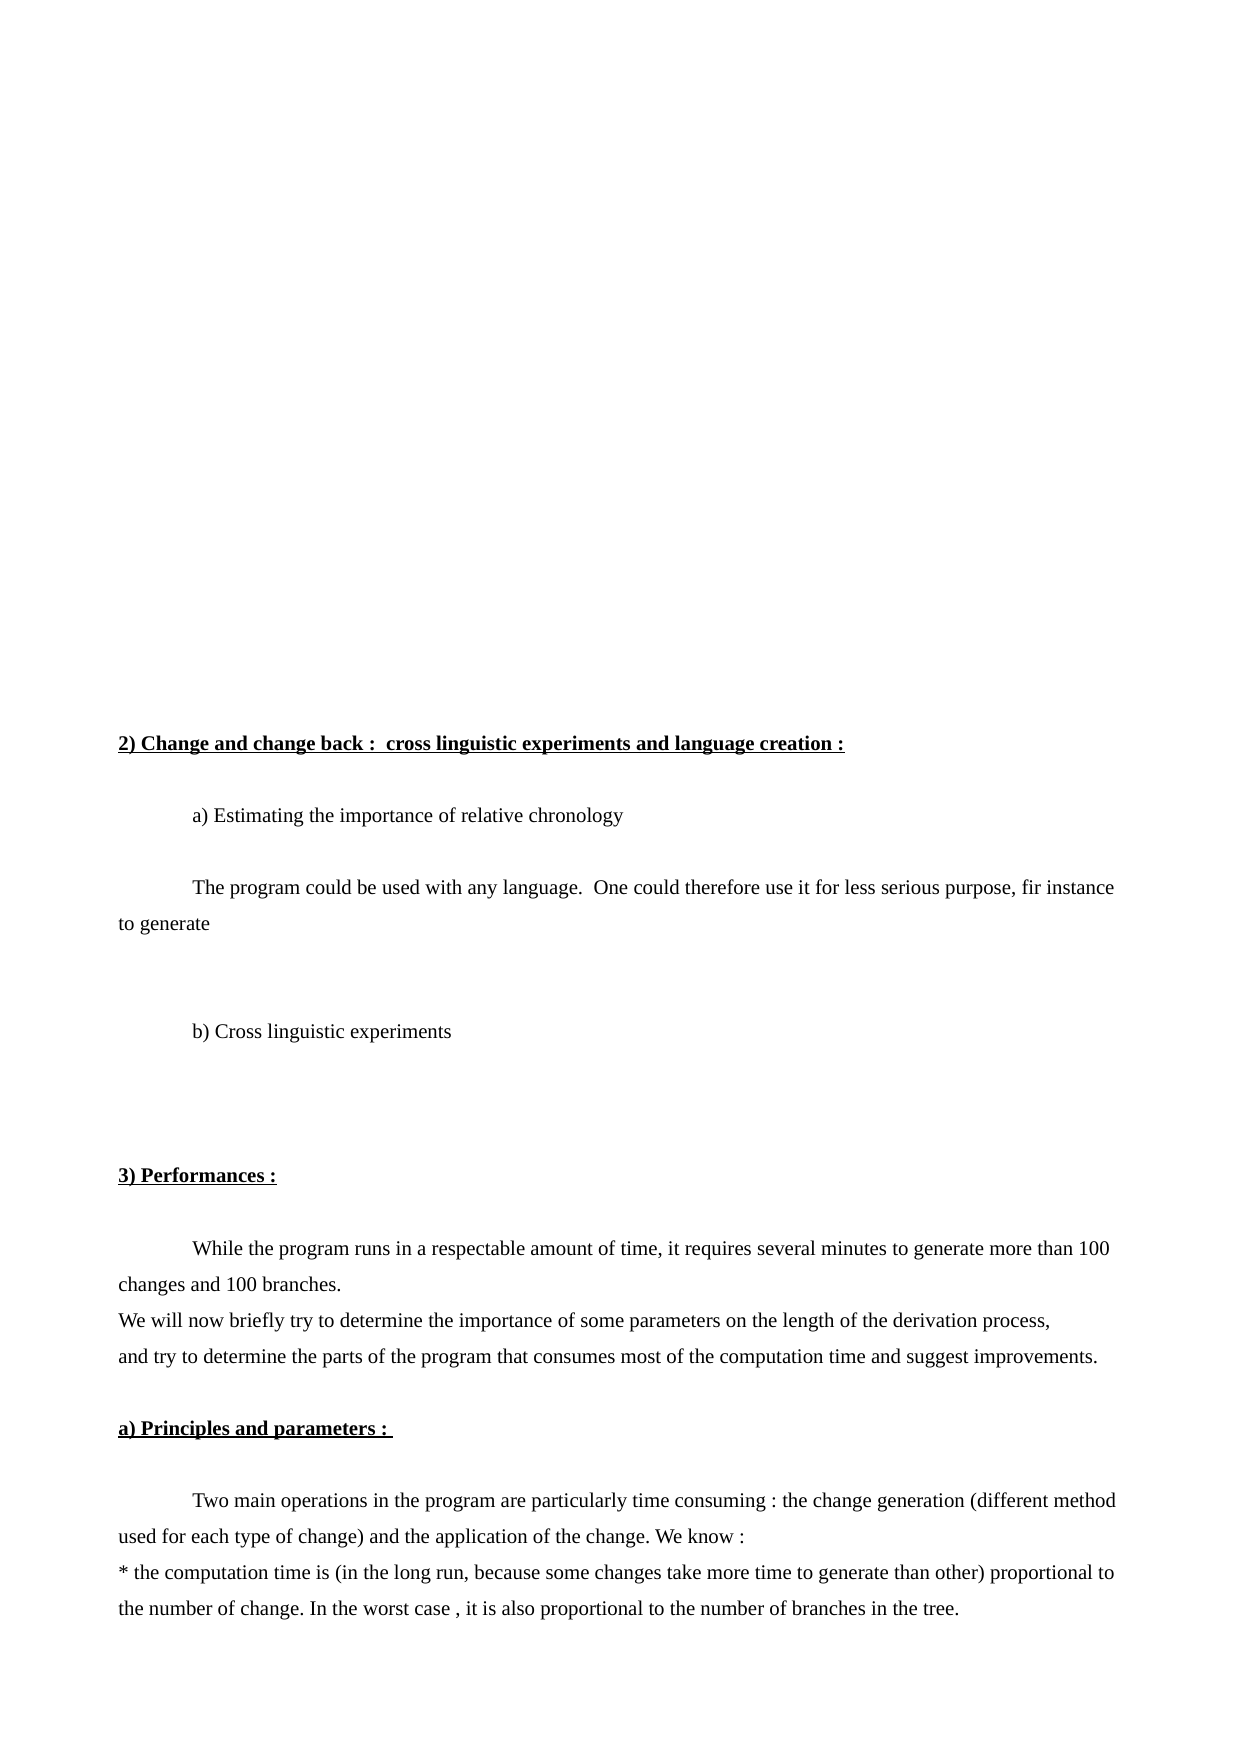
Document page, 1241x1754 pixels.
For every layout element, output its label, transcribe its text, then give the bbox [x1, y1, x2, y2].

text Two main operations in the program are particularly time consuming : the change generation (different method used for each type of change) and the application of the change. We know : [118, 1488, 1122, 1548]
text 2) Change and change back : cross linguistic experiments and language creation : [118, 731, 1122, 755]
text a) Estimating the importance of relative chronology [118, 803, 1122, 827]
text b) Cross linguistic experiments [118, 1019, 1122, 1043]
text and try to determine the parts of the program that consumes most of the computation time and suggest improvements. [118, 1343, 1122, 1368]
text a) Principles and parameters : [118, 1416, 1122, 1440]
text We will now briefly try to determine the importance of some parameters on the length of the derivation process, [118, 1307, 1122, 1332]
text * the computation time is (in the long run, because some changes take more time to generate than other) proportional to the number of change. In the worst case , it is also proportional to the number of branches in the tree. [118, 1560, 1122, 1620]
text While the program runs in a respectable amount of time, it requires several minutes to generate more than 100 changes and 100 branches. [118, 1235, 1122, 1296]
text 3) Performances : [118, 1163, 1122, 1187]
text The program could be used with any language. One could therefore use it for less serious purpose, fir instance to generate [118, 875, 1122, 935]
